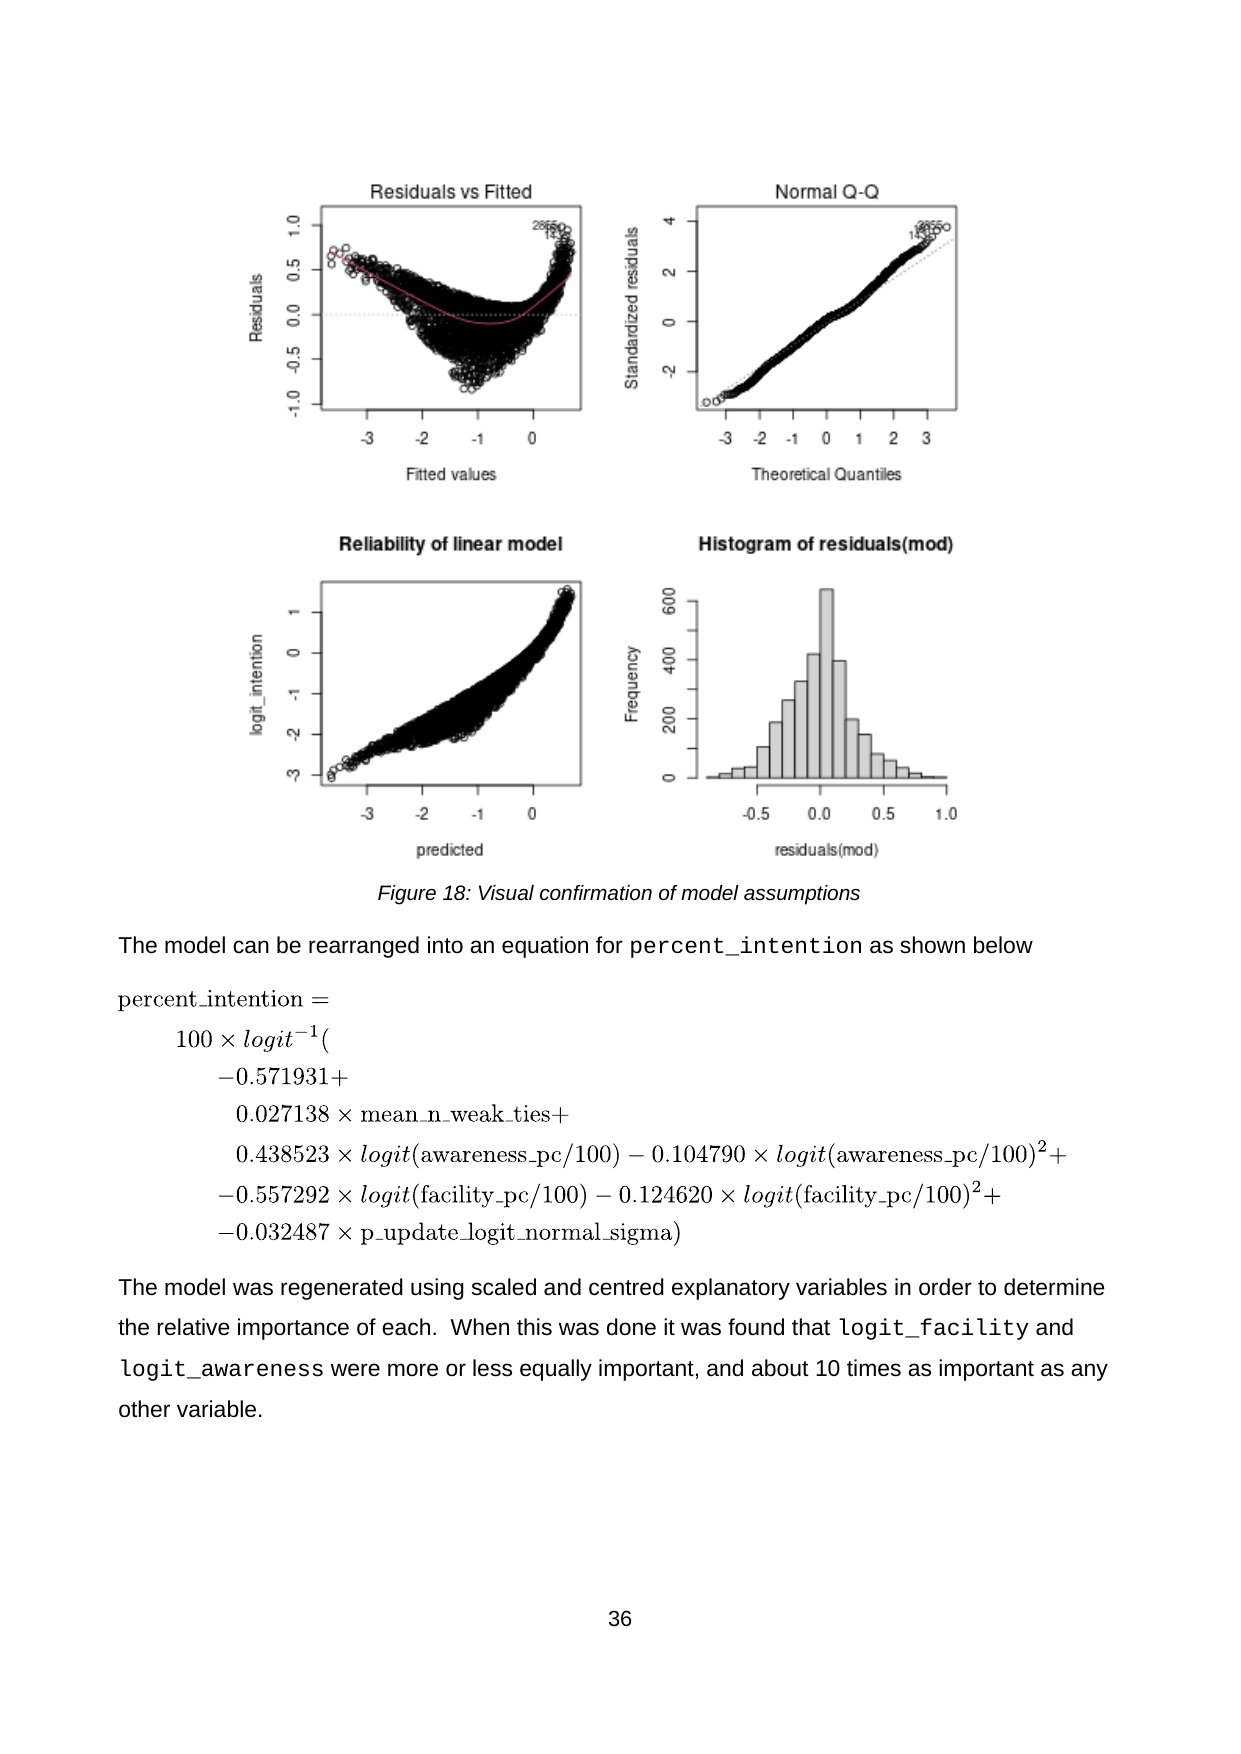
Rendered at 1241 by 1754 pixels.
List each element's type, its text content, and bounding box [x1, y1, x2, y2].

picture [245, 130, 995, 881]
text Figure 18: Visual confirmation of model assumptions [245, 881, 995, 904]
text The model can be rearranged into an equation for percent_intention as shown below [118, 932, 1122, 961]
text The model was regenerated using scaled and centred explanatory variables in order to determine the relative importance of each. When this was done it was found that logit_facility and logit_awareness were more or less equally important, and about 10 times as important as any other variable. [118, 1274, 1122, 1423]
